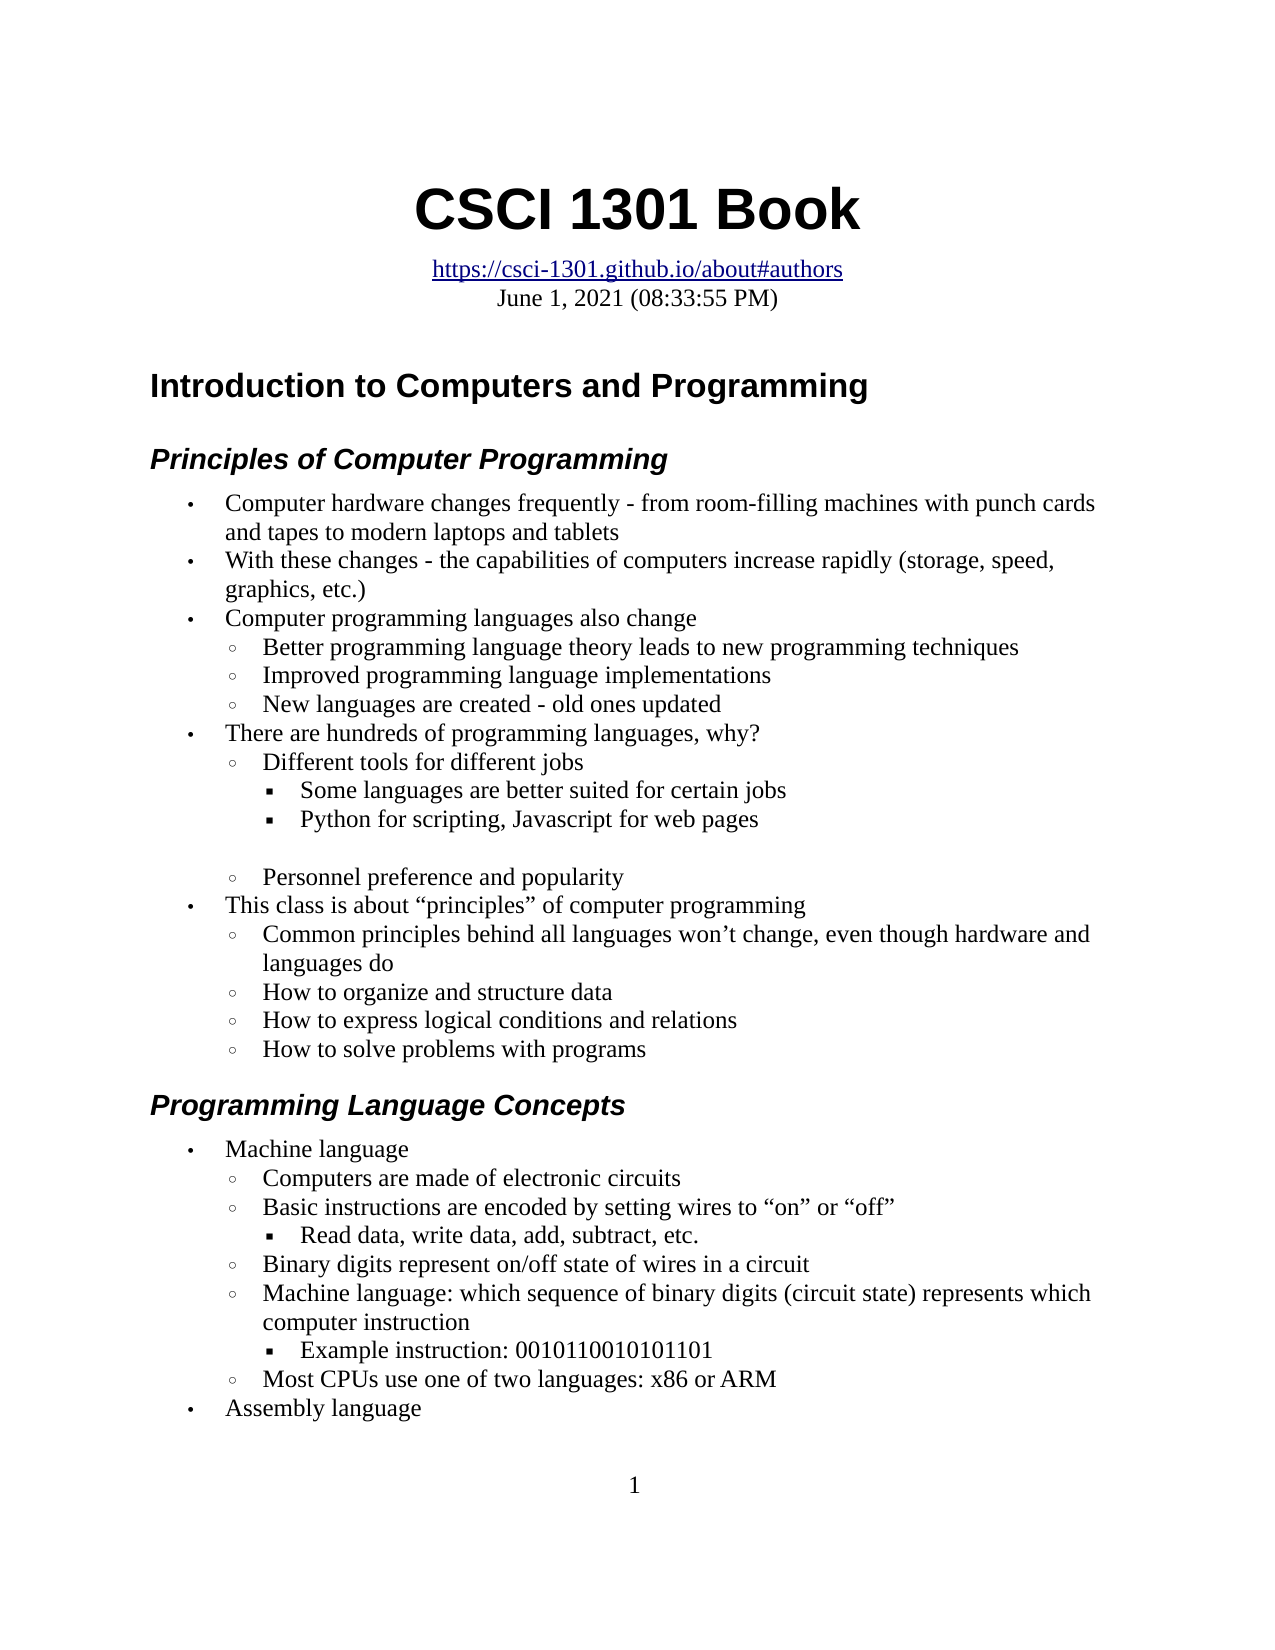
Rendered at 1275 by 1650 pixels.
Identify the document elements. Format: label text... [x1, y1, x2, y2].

list Improved programming language implementations [225, 661, 1125, 689]
list Most CPUs use one of two languages: x86 or ARM [225, 1364, 1125, 1393]
list Better programming language theory leads to new programming techniques [225, 632, 1125, 661]
list How to express logical conditions and relations [225, 1006, 1125, 1034]
list Example instruction: 0010110010101101 [262, 1335, 1125, 1364]
list Personnel preference and popularity [225, 862, 1125, 891]
list Basic instructions are encoded by setting wires to “on” or “off” [225, 1192, 1125, 1220]
list Some languages are better suited for certain jobs [262, 776, 1125, 804]
title CSCI 1301 Book [150, 175, 1125, 242]
list How to organize and structure data [225, 977, 1125, 1006]
list Computer hardware changes frequently - from room-filling machines with punch cards and tapes to modern laptops and tablets [187, 488, 1125, 546]
list How to solve problems with programs [225, 1034, 1125, 1063]
list Different tools for different jobs [225, 747, 1125, 776]
subtitle Introduction to Computers and Programming [150, 366, 1125, 404]
list Read data, write data, add, subtract, etc. [262, 1220, 1125, 1249]
subtitle Programming Language Concepts [150, 1088, 1125, 1122]
list Machine language: which sequence of binary digits (circuit state) represents which computer instruction [225, 1278, 1125, 1335]
list There are hundreds of programming languages, why? [187, 718, 1125, 747]
list Computer programming languages also change [187, 603, 1125, 632]
list Machine language [187, 1134, 1125, 1163]
list Binary digits represent on/off state of wires in a circuit [225, 1249, 1125, 1278]
list New languages are created - old ones updated [225, 689, 1125, 718]
text https://csci-1301.github.io/about#authors [150, 254, 1125, 283]
list This class is about “principles” of computer programming [187, 891, 1125, 919]
subtitle Principles of Computer Programming [150, 442, 1125, 476]
text June 1, 2021 (08:33:55 PM) [150, 283, 1125, 312]
list Computers are made of electronic circuits [225, 1163, 1125, 1192]
list Assembly language [187, 1393, 1125, 1422]
list With these changes - the capabilities of computers increase rapidly (storage, speed, graphics, etc.) [187, 546, 1125, 603]
list Common principles behind all languages won’t change, even though hardware and languages do [225, 919, 1125, 977]
list Python for scripting, Javascript for web pages [262, 804, 1125, 862]
